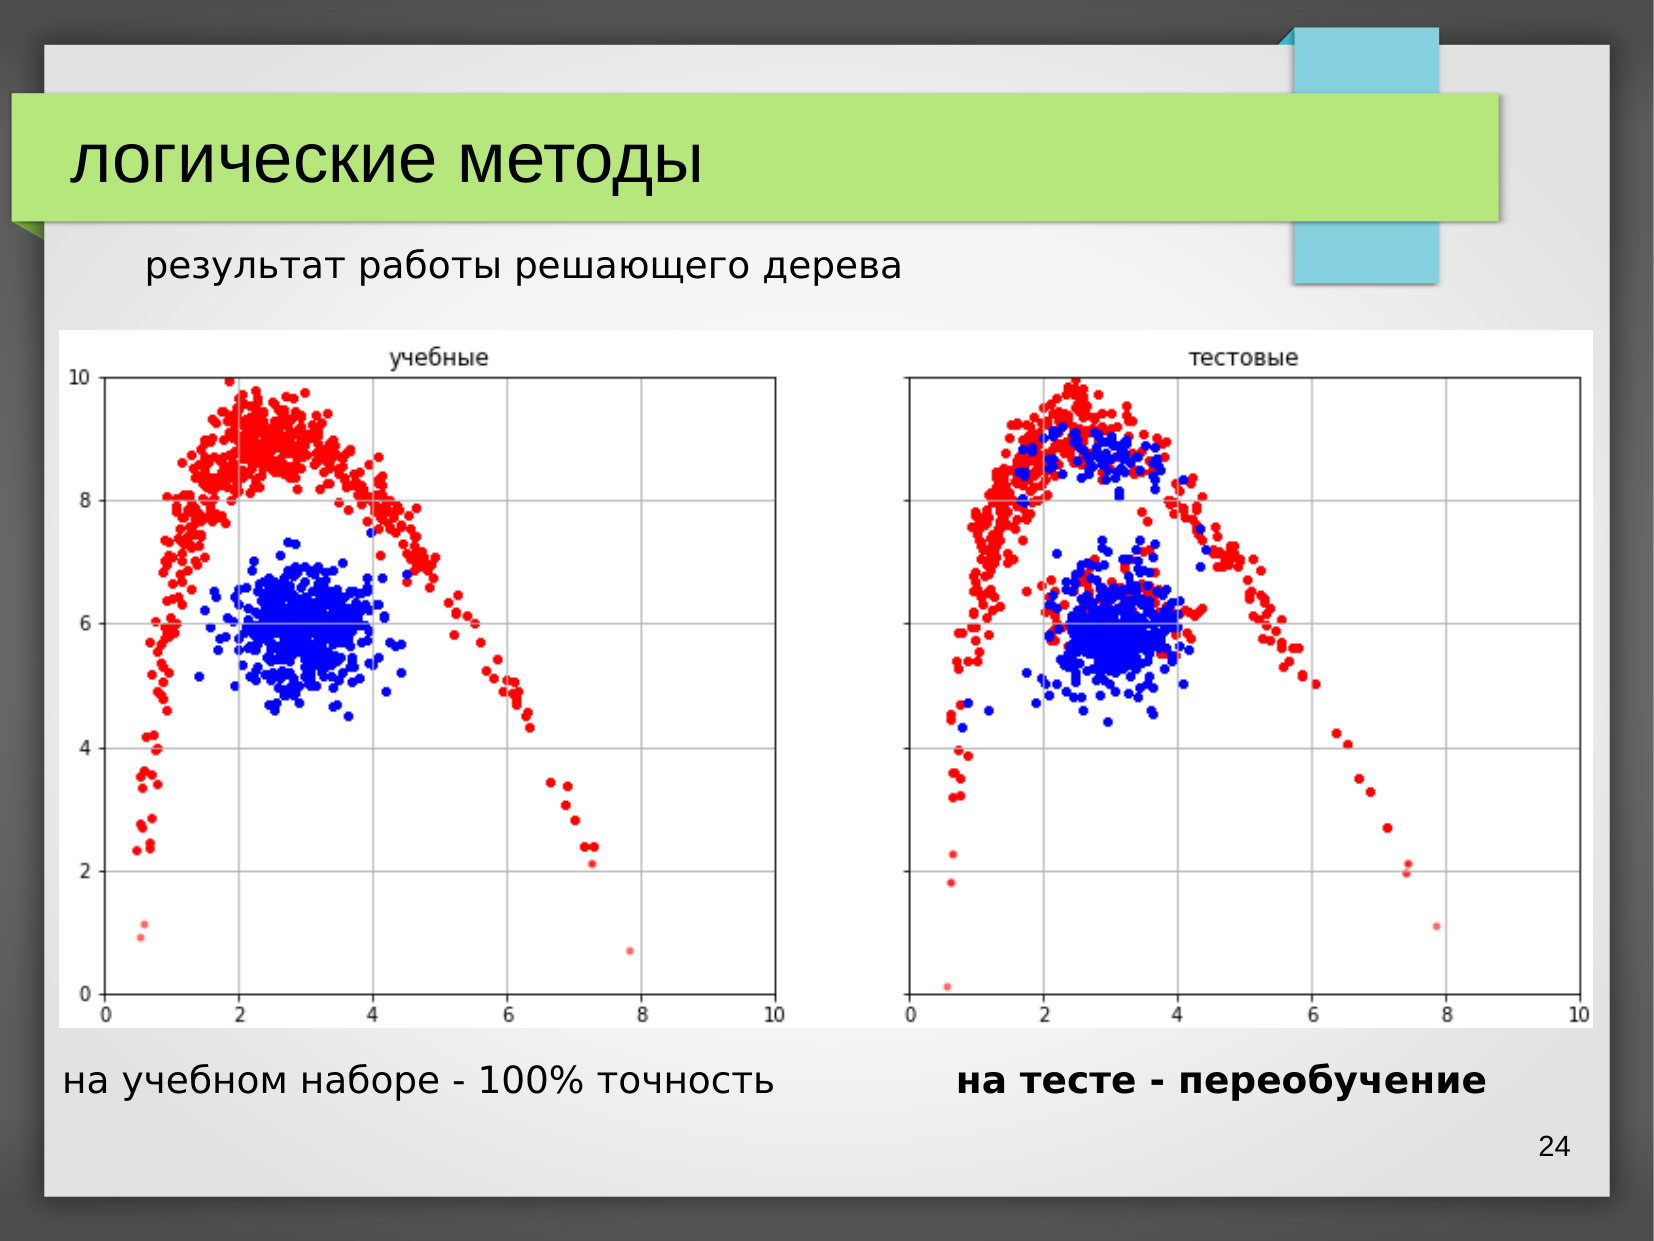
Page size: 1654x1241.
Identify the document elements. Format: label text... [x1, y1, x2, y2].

text_box результат работы решающего дерева [129, 236, 1123, 297]
picture [0, 0, 1654, 1241]
text_box на учебном наборе - 100% точность на тесте - переобучение [47, 1051, 1595, 1154]
title логические методы [70, 118, 1205, 199]
